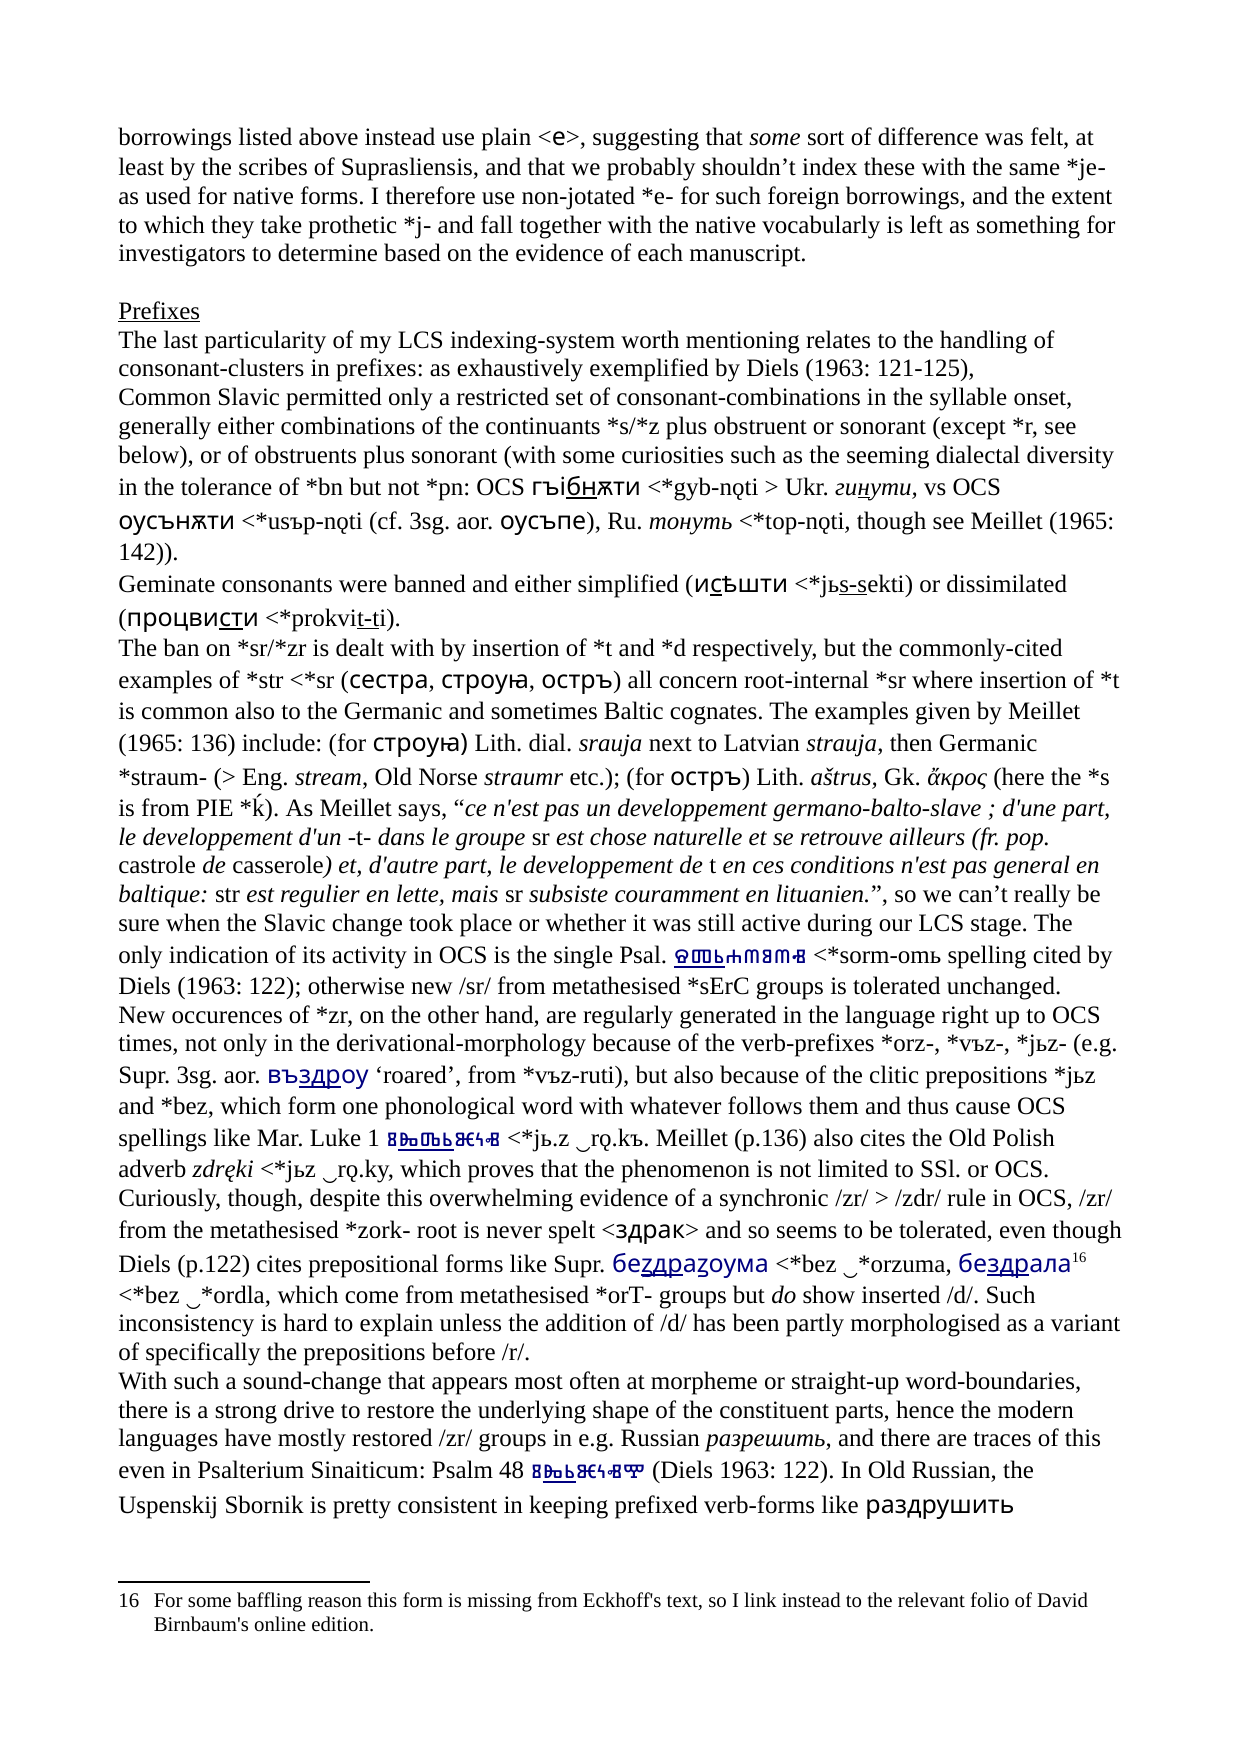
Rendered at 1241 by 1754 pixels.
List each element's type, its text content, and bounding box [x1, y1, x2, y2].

text Geminate consonants were banned and either simplified (исѣшти <*jьs-sekti) or dissimilated (процвисти <*prokvit-ti). [118, 565, 1122, 633]
text The last particularity of my LCS indexing-system worth mentioning relates to the handling of consonant-clusters in prefixes: as exhaustively exemplified by Diels (1963: 121-125), [118, 325, 1122, 382]
text The ban on *sr/*zr is dealt with by insertion of *t and *d respectively, but the commonly-cited examples of *str <*sr (сестра, строуꙗ, остръ) all concern root-internal *sr where insertion of *t is common also to the Germanic and sometimes Baltic cognates. The examples given by Meillet (1965: 136) include: (for строуꙗ) Lith. dial. srauja next to Latvian strauja, then Germanic *straum‑ (> Eng. stream, Old Norse straumr etc.); (for остръ) Lith. aštrus, Gk. ἄκρος (here the *s is from PIE *ḱ). As Meillet says, “ce n'est pas un developpement germano-balto-slave ; d'une part, le developpement d'un -t- dans le groupe sr est chose naturelle et se retrouve ailleurs (fr. pop. castrole de casserole) et, d'autre part, le developpement de t en ces conditions n'est pas general en baltique: str est regulier en lette, mais sr subsiste couramment en lituanien.”, so we can’t really be sure when the Slavic change took place or whether it was still active during our LCS stage. The only indication of its activity in OCS is the single Psal. ⱄⱅⱃⰰⰿⱁⰿⱐ <*sorm-omь spelling cited by Diels (1963: 122); otherwise new /sr/ from metathesised *sErC groups is tolerated unchanged. [118, 633, 1122, 1000]
text New occurences of *zr, on the other hand, are regularly generated in the language right up to OCS times, not only in the derivational-morphology because of the verb-prefixes *orz‑, *vъz‑, *jьz‑ (e.g. Supr. 3sg. aor. въздроу ‘roared’, from *vъz-ruti), but also because of the clitic prepositions *jьz and *bez, which form one phonological word with whatever follows them and thus cause OCS spellings like Mar. Luke 1 ⰻⰸⰴⱃⱘⰽⱏ <*jь.z ‿rǫ.kъ. Meillet (p.136) also cites the Old Polish adverb zdręki <*jьz ‿rǫ.ky, which proves that the phenomenon is not limited to SSl. or OCS. Curiously, though, despite this overwhelming evidence of a synchronic /zr/ > /zdr/ rule in OCS, /zr/ from the metathesised *zork‑ root is never spelt <здрак> and so seems to be tolerated, even though Diels (p.122) cites prepositional forms like Supr. беꙁдраꙁоума <*bez ‿*orzuma, бездрала <*bez ‿*ordla, which come from metathesised *orT‑ groups but do show inserted /d/. Such inconsistency is hard to explain unless the addition of /d/ has been partly morphologised as a variant of specifically the prepositions before /r/. [118, 1000, 1122, 1366]
text Prefixes [118, 296, 1122, 325]
text borrowings listed above instead use plain <е>, suggesting that some sort of difference was felt, at least by the scribes of Suprasliensis, and that we probably shouldn’t index these with the same *je‑ as used for native forms. I therefore use non-jotated *e‑ for such foreign borrowings, and the extent to which they take prothetic *j‑ and fall together with the native vocabularly is left as something for investigators to determine based on the evidence of each manuscript. [118, 118, 1122, 267]
text With such a sound-change that appears most often at morpheme or straight-up word-boundaries, there is a strong drive to restore the underlying shape of the constituent parts, hence the modern languages have mostly restored /zr/ groups in e.g. Russian разрешить, and there are traces of this even in Psalterium Sinaiticum: Psalm 48 ⰻⰸⱃⱘⰽⱏⰹ (Diels 1963: 122). In Old Russian, the Uspenskij Sbornik is pretty consistent in keeping prefixed verb-forms like раздрушить [118, 1366, 1122, 1520]
text Common Slavic permitted only a restricted set of consonant-combinations in the syllable onset, generally either combinations of the continuants *s/*z plus obstruent or sonorant (except *r, see below), or of obstruents plus sonorant (with some curiosities such as the seeming dialectal diversity in the tolerance of *bn but not *pn: OCS гъібнѫти <*gyb-nǫti > Ukr. гинути, vs OCS оусънѫти <*usъp-nǫti (cf. 3sg. aor. оусъпе), Ru. тонуть <*top‑nǫti, though see Meillet (1965: 142)). [118, 382, 1122, 565]
text For some baffling reason this form is missing from Eckhoff's text, so I link instead to the relevant folio of David Birnbaum's online edition. [118, 1588, 1122, 1636]
